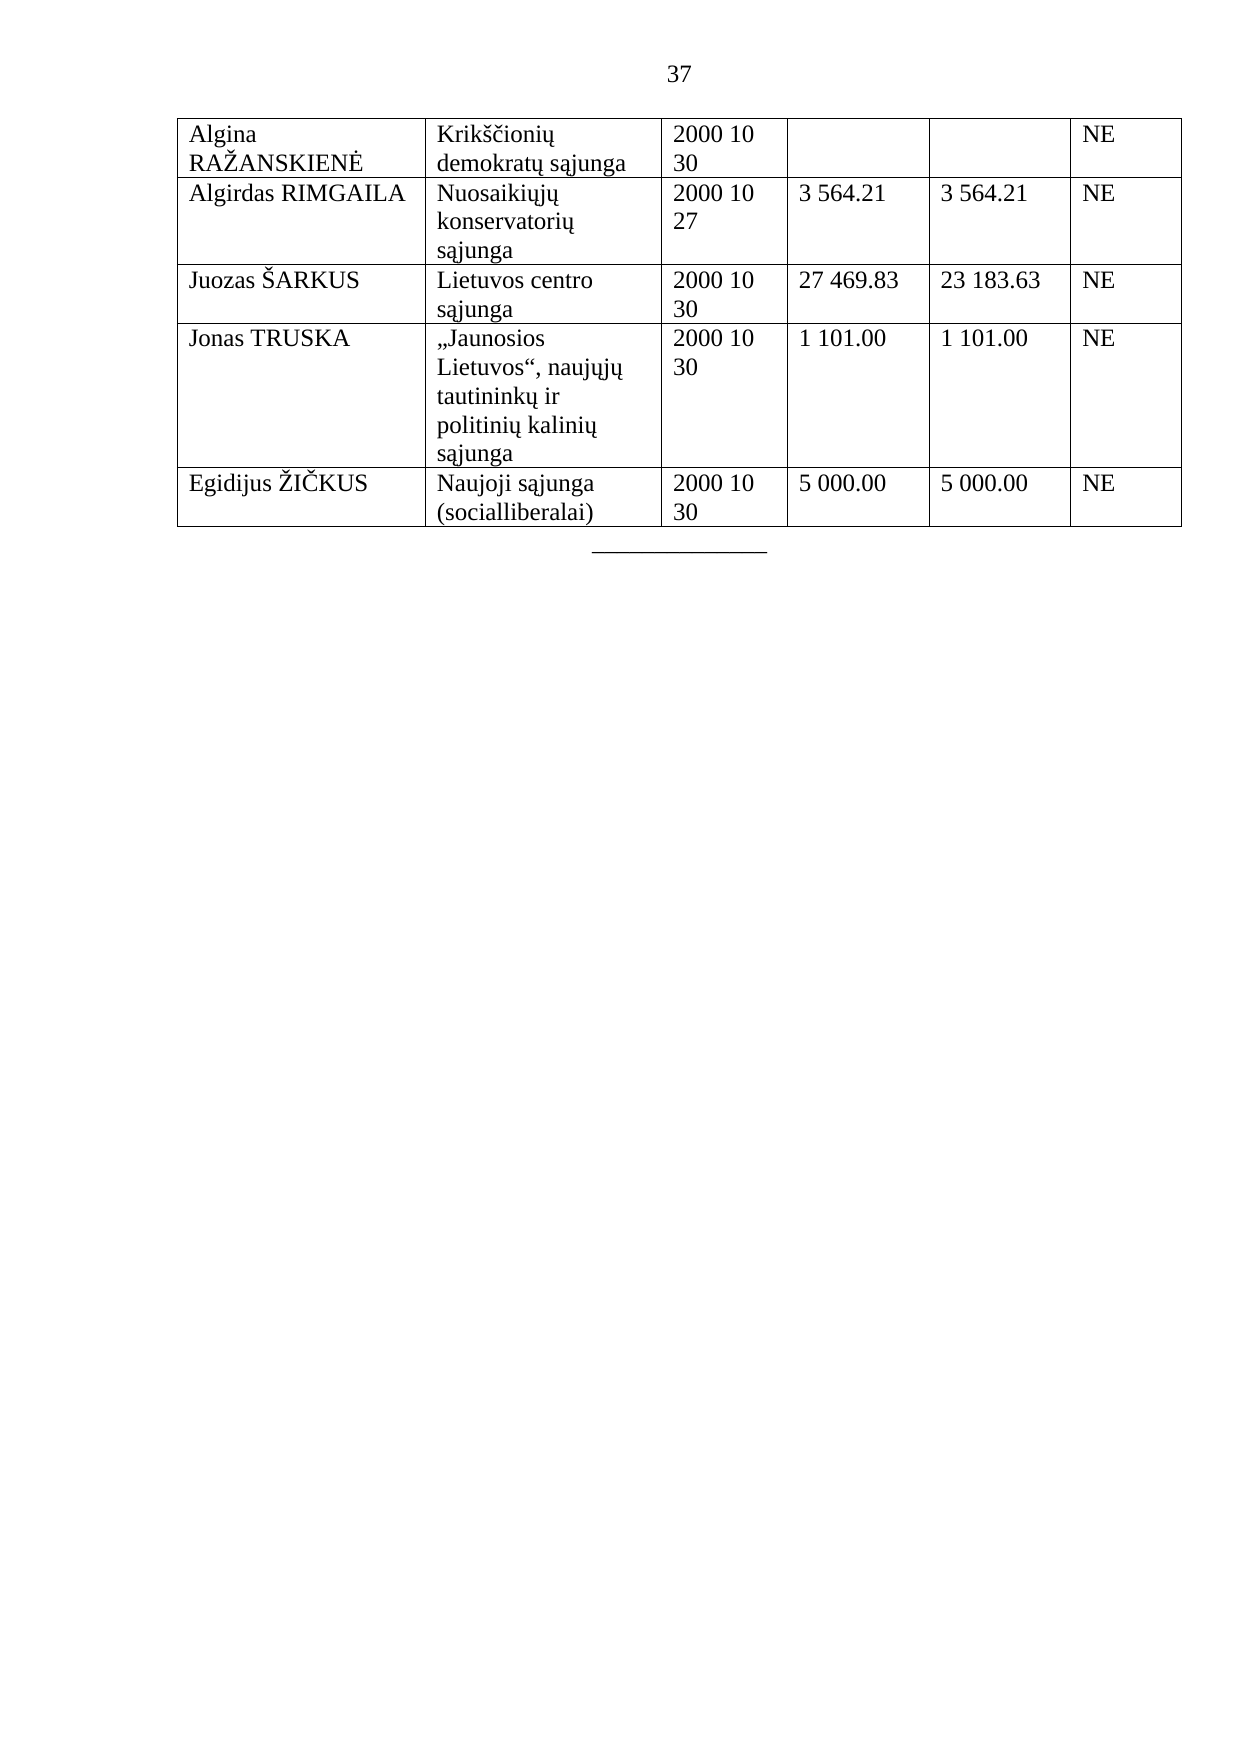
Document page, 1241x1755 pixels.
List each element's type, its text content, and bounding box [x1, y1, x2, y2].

table_cell 23 183.63 [930, 265, 1070, 322]
table_cell Lietuvos centro sąjunga [426, 265, 661, 322]
table_cell NE [1071, 324, 1181, 467]
table_cell 2000 10 30 [662, 265, 787, 322]
table_cell 1 101.00 [930, 324, 1070, 467]
table_cell Algirdas RIMGAILA [178, 178, 425, 264]
table_cell Naujoji sąjunga (socialliberalai) [426, 468, 661, 526]
table_cell 2000 10 30 [662, 324, 787, 467]
table_cell NE [1071, 265, 1181, 322]
table_cell [930, 119, 1070, 177]
table_cell Jonas TRUSKA [178, 324, 425, 467]
table_cell 3 564.21 [788, 178, 929, 264]
table_cell 5 000.00 [930, 468, 1070, 526]
table_cell 1 101.00 [788, 324, 929, 467]
table_cell 2000 10 30 [662, 468, 787, 526]
text ______________ [177, 527, 1181, 556]
table_cell [788, 119, 929, 177]
table_cell Juozas ŠARKUS [178, 265, 425, 322]
table_cell Algina RAŽANSKIENĖ [178, 119, 425, 177]
table_cell 3 564.21 [930, 178, 1070, 264]
table_cell „Jaunosios Lietuvos“, naujųjų tautininkų ir politinių kalinių sąjunga [426, 324, 661, 467]
table_cell 2000 10 27 [662, 178, 787, 264]
table_cell NE [1071, 119, 1181, 177]
table_cell 2000 10 30 [662, 119, 787, 177]
table_cell Nuosaikiųjų konservatorių sąjunga [426, 178, 661, 264]
table_cell NE [1071, 178, 1181, 264]
table_cell Egidijus ŽIČKUS [178, 468, 425, 526]
table_cell 27 469.83 [788, 265, 929, 322]
table_cell 5 000.00 [788, 468, 929, 526]
table_cell NE [1071, 468, 1181, 526]
table_cell Krikščionių demokratų sąjunga [426, 119, 661, 177]
